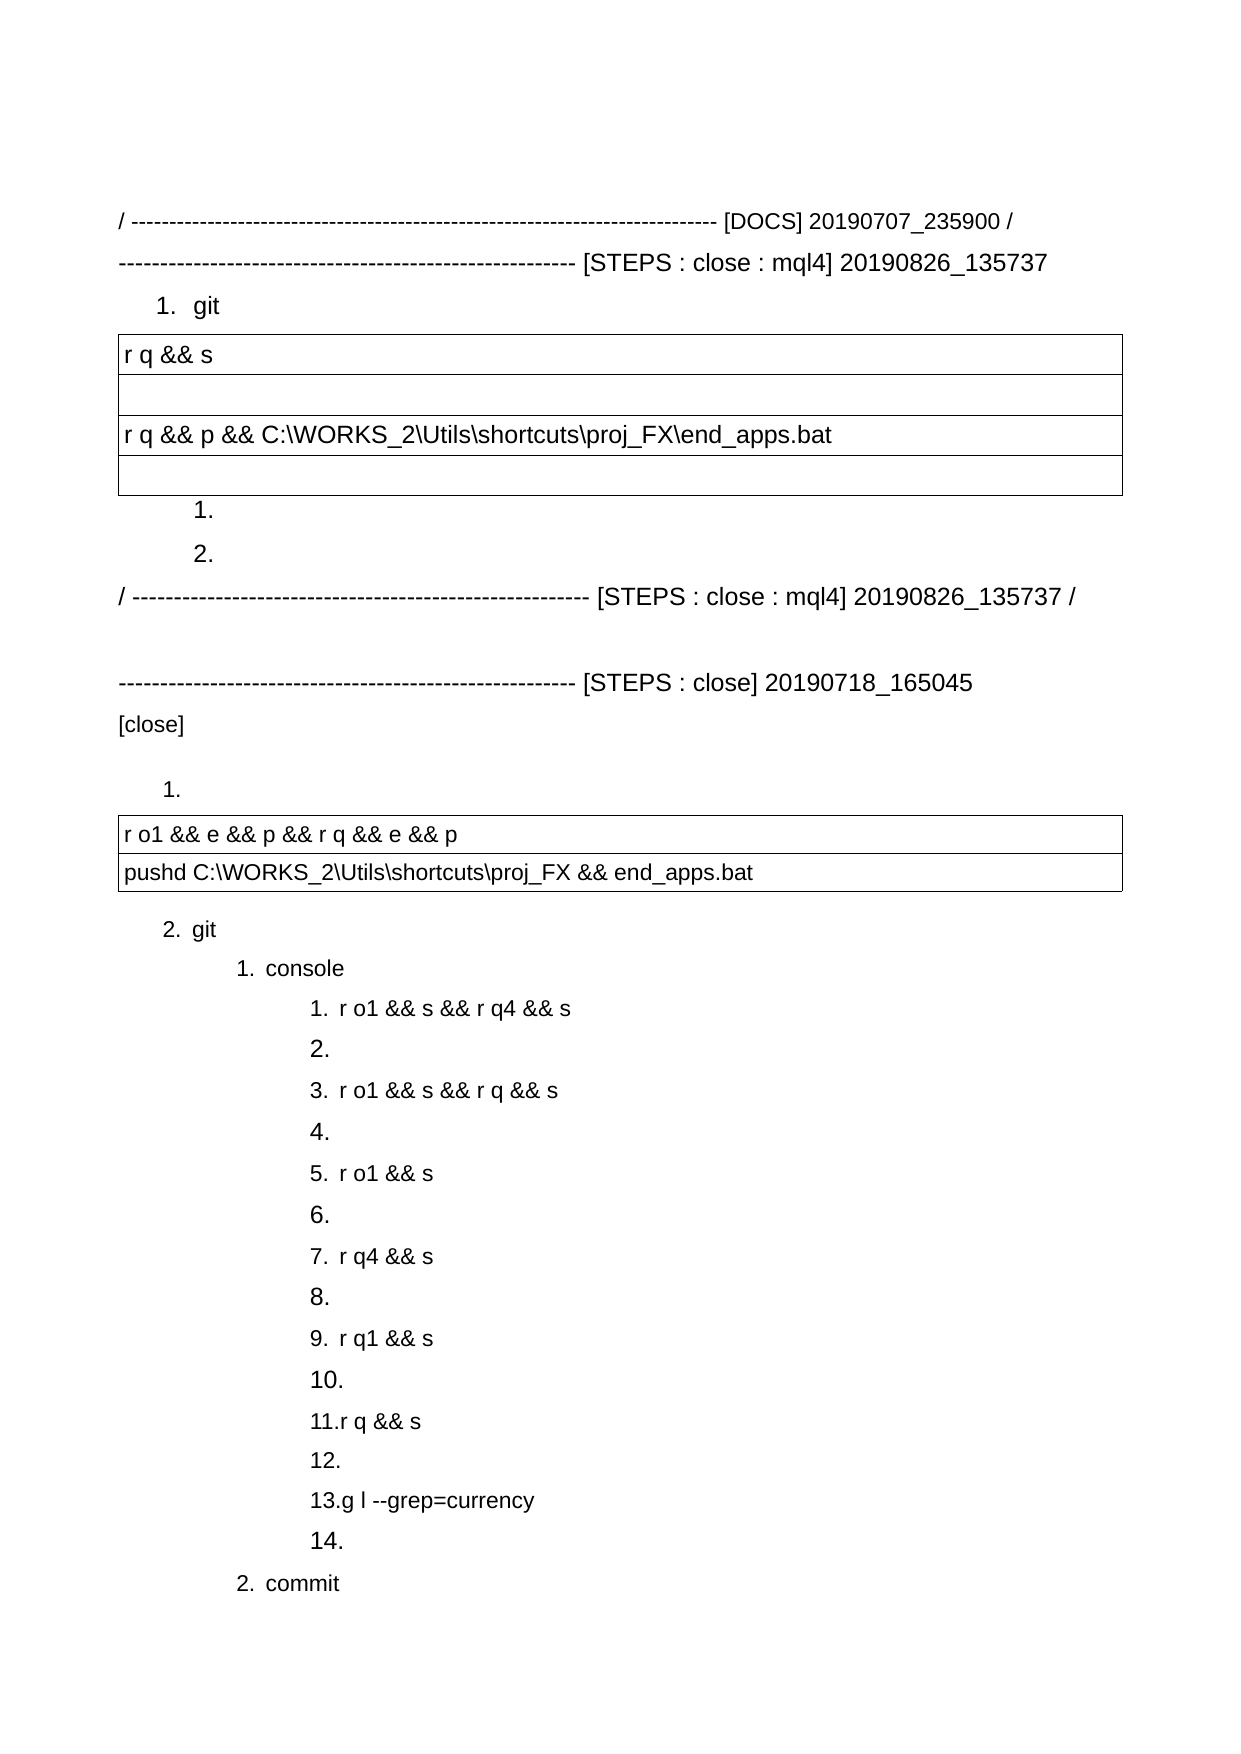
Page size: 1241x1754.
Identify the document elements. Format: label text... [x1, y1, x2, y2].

list git [162, 916, 1122, 942]
list git [156, 291, 1122, 320]
list r q1 && s [309, 1325, 1122, 1352]
table_cell [916, 118, 1118, 153]
list r o1 && s [309, 1160, 1122, 1186]
table_header r q && s [119, 335, 1122, 374]
list r q && s [309, 1408, 1122, 1434]
table_cell [119, 375, 1122, 415]
list commit [236, 1569, 1122, 1596]
table_cell pushd C:\WORKS_2\Utils\shortcuts\proj_FX && end_apps.bat [119, 854, 1122, 891]
table_header r o1 && e && p && r q && e && p [119, 816, 1122, 853]
text [close] [118, 711, 1122, 737]
list console [236, 955, 1122, 982]
text / ----------------------------------------------------------------------------- [DOCS] 20190707_235900 / [118, 208, 1122, 235]
list r q4 && s [309, 1243, 1122, 1269]
text / ------------------------------------------------------- [STEPS : close : mql4] 20190826_135737 / [118, 582, 1122, 610]
table_cell [119, 456, 1122, 495]
list g l --grep=currency [309, 1487, 1122, 1513]
list r o1 && s && r q && s [309, 1077, 1122, 1104]
text ------------------------------------------------------- [STEPS : close : mql4] 20190826_135737 [118, 248, 1122, 277]
list r o1 && s && r q4 && s [309, 995, 1122, 1021]
table_cell r q && p && C:\WORKS_2\Utils\shortcuts\proj_FX\end_apps.bat [119, 416, 1122, 455]
table_cell [118, 118, 166, 153]
table_cell [166, 118, 916, 153]
text ------------------------------------------------------- [STEPS : close] 20190718_165045 [118, 668, 1122, 697]
